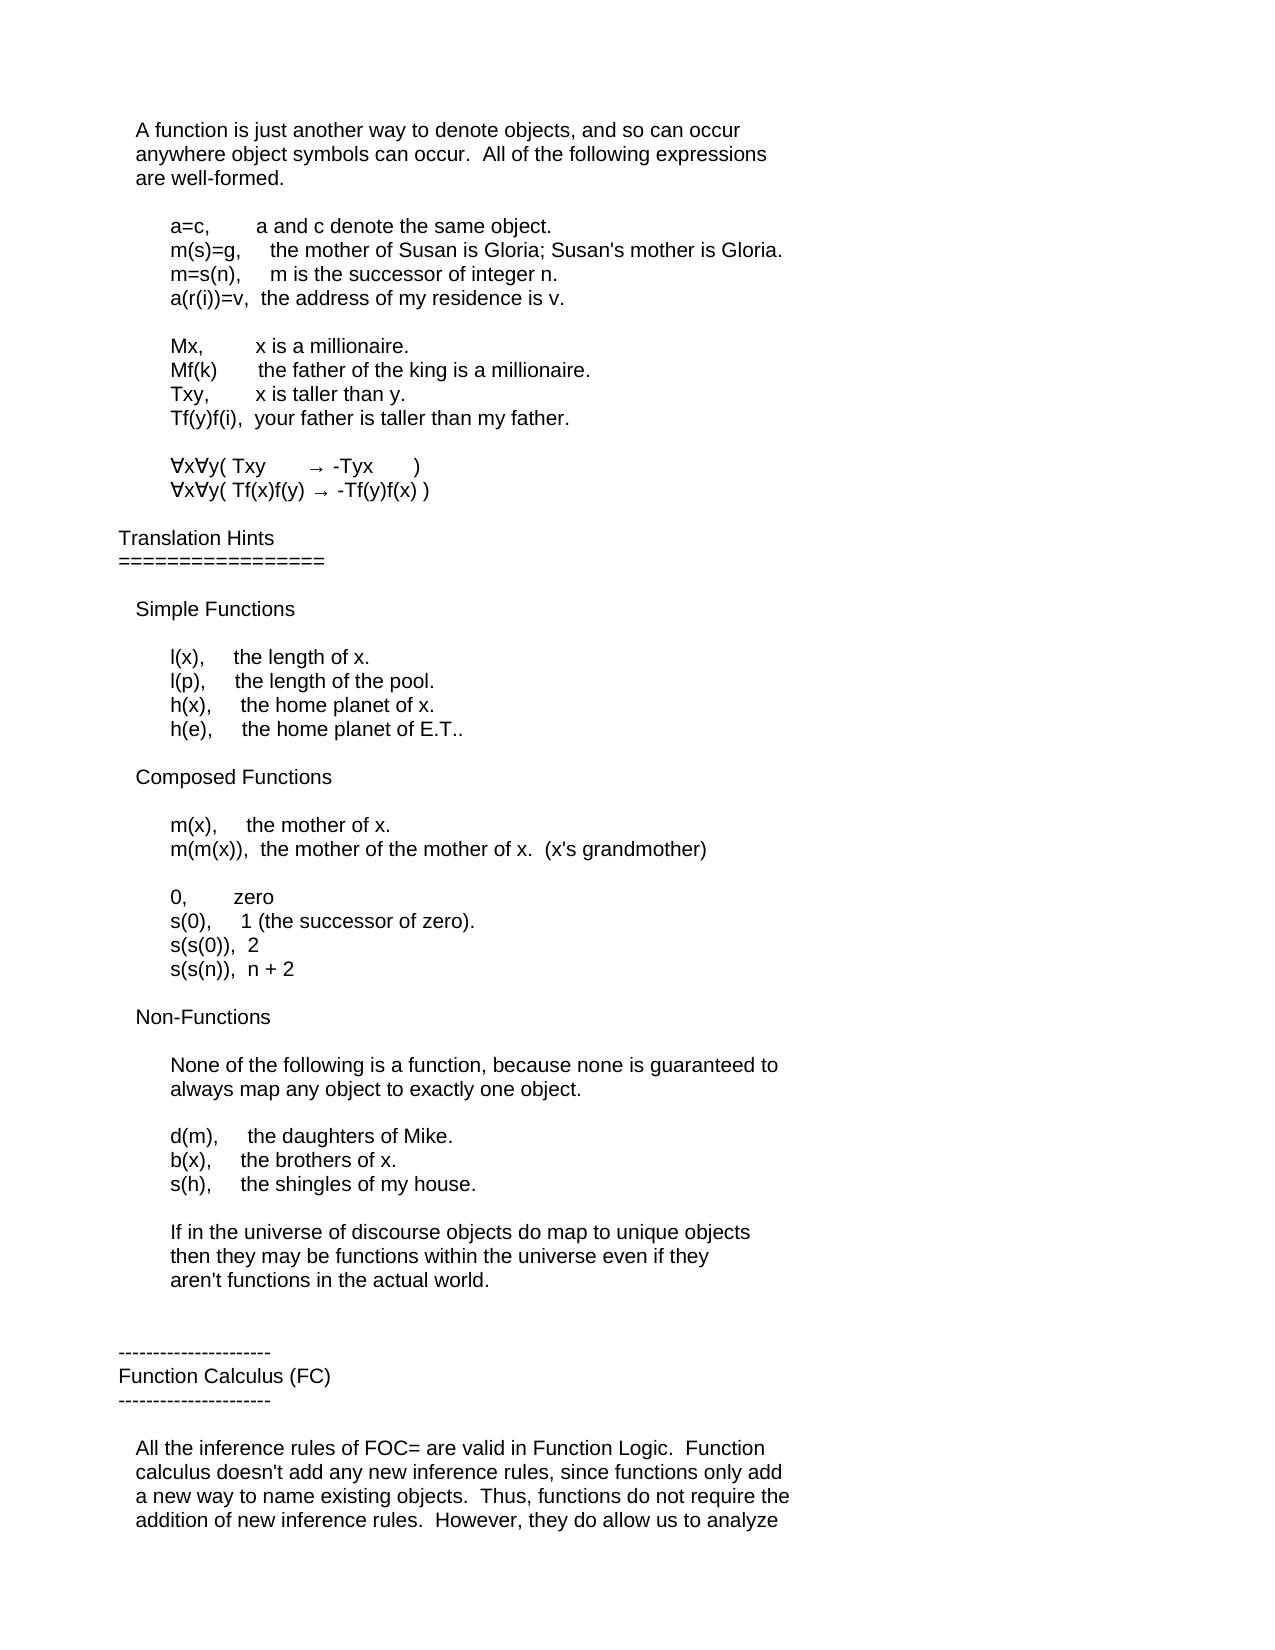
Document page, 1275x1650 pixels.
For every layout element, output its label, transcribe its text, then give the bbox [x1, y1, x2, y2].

text b(x), the brothers of x. [118, 1148, 1157, 1172]
text l(x), the length of x. [118, 645, 1157, 669]
text ---------------------- [118, 1388, 1157, 1412]
text Simple Functions [118, 597, 1157, 621]
text always map any object to exactly one object. [118, 1076, 1157, 1100]
text m=s(n), m is the successor of integer n. [118, 262, 1157, 286]
text A function is just another way to denote objects, and so can occur [118, 118, 1157, 142]
text s(s(n)), n + 2 [118, 957, 1157, 981]
text None of the following is a function, because none is guaranteed to [118, 1052, 1157, 1076]
text m(x), the mother of x. [118, 813, 1157, 837]
text l(p), the length of the pool. [118, 669, 1157, 693]
text d(m), the daughters of Mike. [118, 1124, 1157, 1148]
text ∀x∀y( Txy → -Tyx ) [118, 453, 1157, 477]
text then they may be functions within the universe even if they [118, 1244, 1157, 1268]
text a new way to name existing objects. Thus, functions do not require the [118, 1484, 1157, 1508]
text s(0), 1 (the successor of zero). [118, 909, 1157, 933]
text Non-Functions [118, 1004, 1157, 1028]
text m(m(x)), the mother of the mother of x. (x's grandmother) [118, 837, 1157, 861]
text are well-formed. [118, 166, 1157, 190]
text addition of new inference rules. However, they do allow us to analyze [118, 1508, 1157, 1532]
text Translation Hints [118, 525, 1157, 549]
text a(r(i))=v, the address of my residence is v. [118, 286, 1157, 310]
text m(s)=g, the mother of Susan is Gloria; Susan's mother is Gloria. [118, 238, 1157, 262]
text h(e), the home planet of E.T.. [118, 717, 1157, 741]
text All the inference rules of FOC= are valid in Function Logic. Function [118, 1436, 1157, 1460]
text a=c, a and c denote the same object. [118, 214, 1157, 238]
text ∀x∀y( Tf(x)f(y) → -Tf(y)f(x) ) [118, 477, 1157, 501]
text aren't functions in the actual world. [118, 1268, 1157, 1292]
text Function Calculus (FC) [118, 1364, 1157, 1388]
text Tf(y)f(i), your father is taller than my father. [118, 406, 1157, 429]
text s(s(0)), 2 [118, 933, 1157, 957]
text 0, zero [118, 885, 1157, 909]
text Composed Functions [118, 765, 1157, 789]
text calculus doesn't add any new inference rules, since functions only add [118, 1460, 1157, 1484]
text h(x), the home planet of x. [118, 693, 1157, 717]
text Mx, x is a millionaire. [118, 334, 1157, 358]
text ---------------------- [118, 1340, 1157, 1364]
text anywhere object symbols can occur. All of the following expressions [118, 142, 1157, 166]
text ================= [118, 549, 1157, 573]
text Txy, x is taller than y. [118, 382, 1157, 406]
text Mf(k) the father of the king is a millionaire. [118, 358, 1157, 382]
text If in the universe of discourse objects do map to unique objects [118, 1220, 1157, 1244]
text s(h), the shingles of my house. [118, 1172, 1157, 1196]
